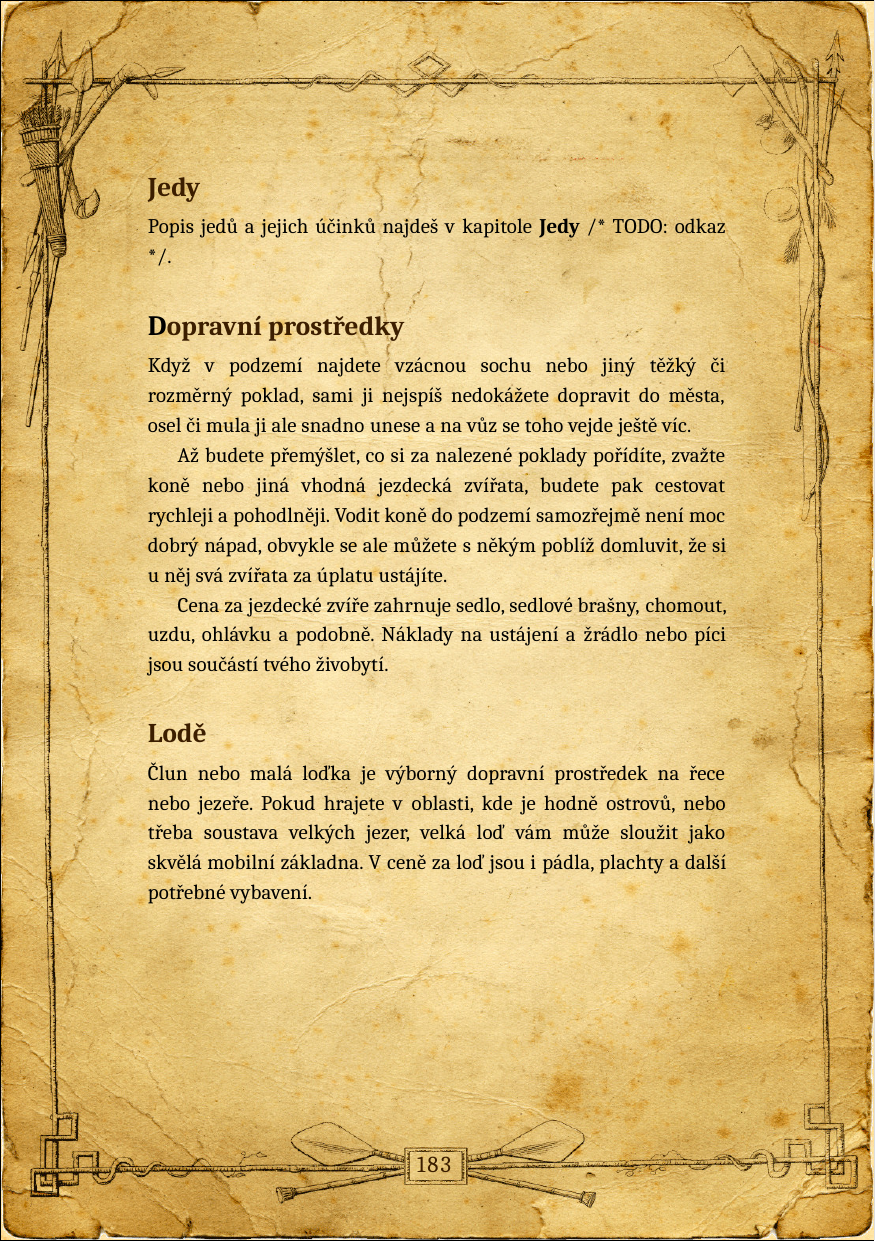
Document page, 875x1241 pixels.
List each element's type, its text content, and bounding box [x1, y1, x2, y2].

text Když v⁠ podzemí najdete vzácnou sochu nebo jiný těžký či rozměrný poklad, sami ji nejspíš nedokážete dopravit do města, osel či mula ji ale snadno unese a⁠ na vůz se toho vejde ještě víc. Až budete přemýšlet, co si za nalezené poklady pořídíte, zvažte koně nebo jiná vhodná jezdecká zvířata, budete pak cestovat rychleji a⁠ pohodlněji. Vodit koně do podzemí samozřejmě není moc dobrý nápad, obvykle se ale můžete s⁠ někým poblíž domluvit, že si u⁠ něj svá zvířata za úplatu ustájíte. Cena za jezdecké zvíře zahrnuje sedlo, sedlové brašny, chomout, uzdu, ohlávku a⁠ podobně. Náklady na ustájení a⁠ žrádlo nebo píci jsou součástí tvého živobytí. [148, 354, 726, 677]
picture [1, 1, 874, 1240]
subtitle Lodě [148, 718, 726, 749]
subtitle Dopravní prostředky [148, 310, 726, 342]
subtitle Jedy [148, 172, 726, 203]
text Člun nebo malá loďka je výborný dopravní prostředek na řece nebo jezeře. Pokud hrajete v⁠ oblasti, kde je hodně ostrovů, nebo třeba soustava velkých jezer, velká loď vám může sloužit jako skvělá mobilní základna. V⁠ ceně za loď jsou i⁠ pádla, plachty a⁠ další potřebné vybavení. [148, 761, 726, 905]
text Popis jedů a⁠ jejich účinků najdeš v⁠ kapitole Jedy /* TODO: odkaz */. [148, 215, 726, 268]
